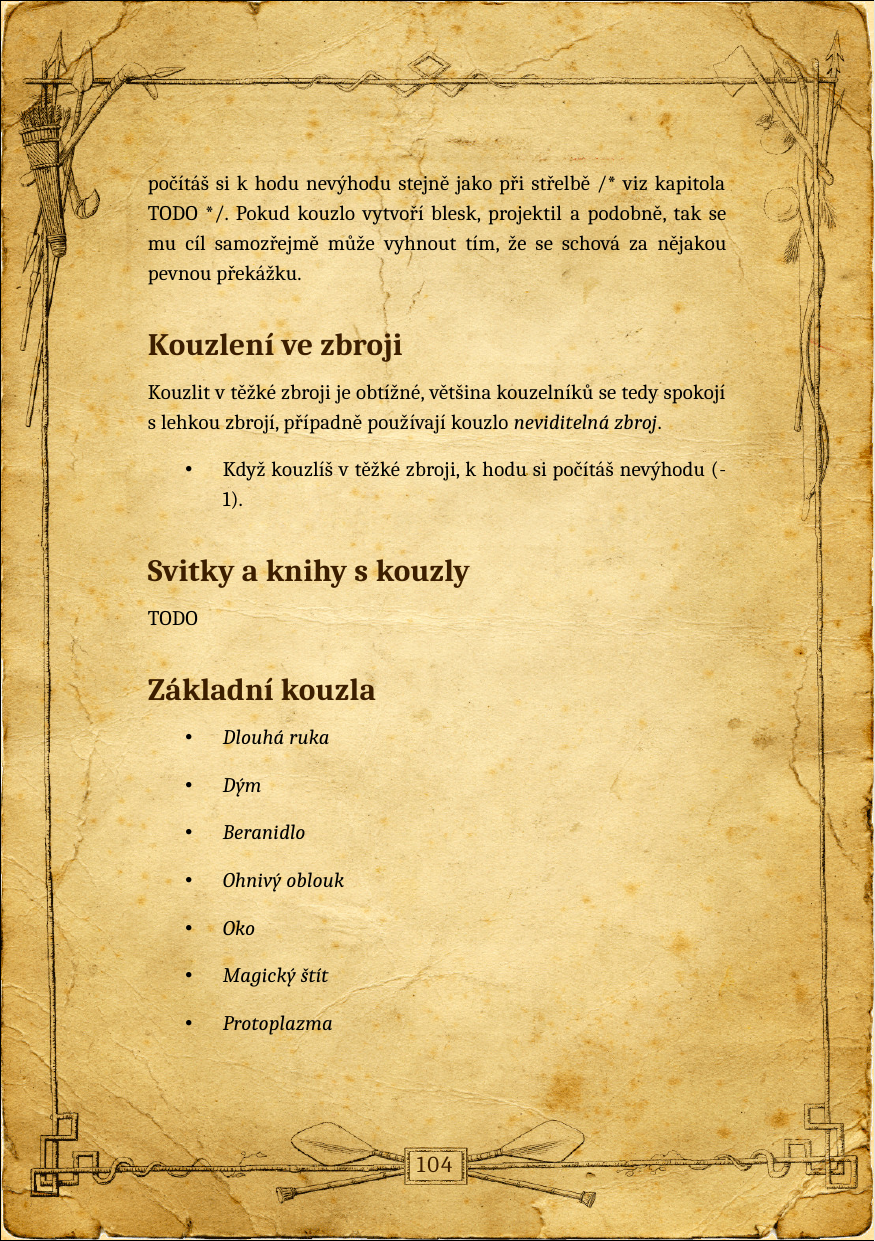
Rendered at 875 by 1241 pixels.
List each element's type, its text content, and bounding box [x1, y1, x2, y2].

list Oko [185, 916, 726, 940]
list Ohnivý oblouk [185, 868, 726, 892]
subtitle Svitky a⁠ knihy s⁠ kouzly [148, 553, 726, 589]
list Když kouzlíš v⁠ těžké zbroji, k⁠ hodu si počítáš nevýhodu (-1). [185, 458, 726, 512]
text Kouzlit v⁠ těžké zbroji je obtížné, většina kouzelníků se tedy spokojí s⁠ lehkou zbrojí, případně používají kouzlo neviditelná zbroj. [148, 380, 726, 434]
list Dým [185, 773, 726, 797]
list Magický štít [185, 964, 726, 988]
list Dlouhá ruka [185, 726, 726, 750]
text TODO [148, 607, 726, 631]
list Beranidlo [185, 821, 726, 845]
text počítáš si k⁠ hodu nevýhodu stejně jako při střelbě /* viz kapitola TODO */. Pokud kouzlo vytvoří blesk, projektil a⁠ podobně, tak se mu cíl samozřejmě může vyhnout tím, že se schová za nějakou pevnou překážku. [148, 172, 726, 285]
list Protoplazma [185, 1011, 726, 1035]
subtitle Základní kouzla [148, 672, 726, 708]
picture [1, 1, 874, 1240]
subtitle Kouzlení ve zbroji [148, 327, 726, 363]
